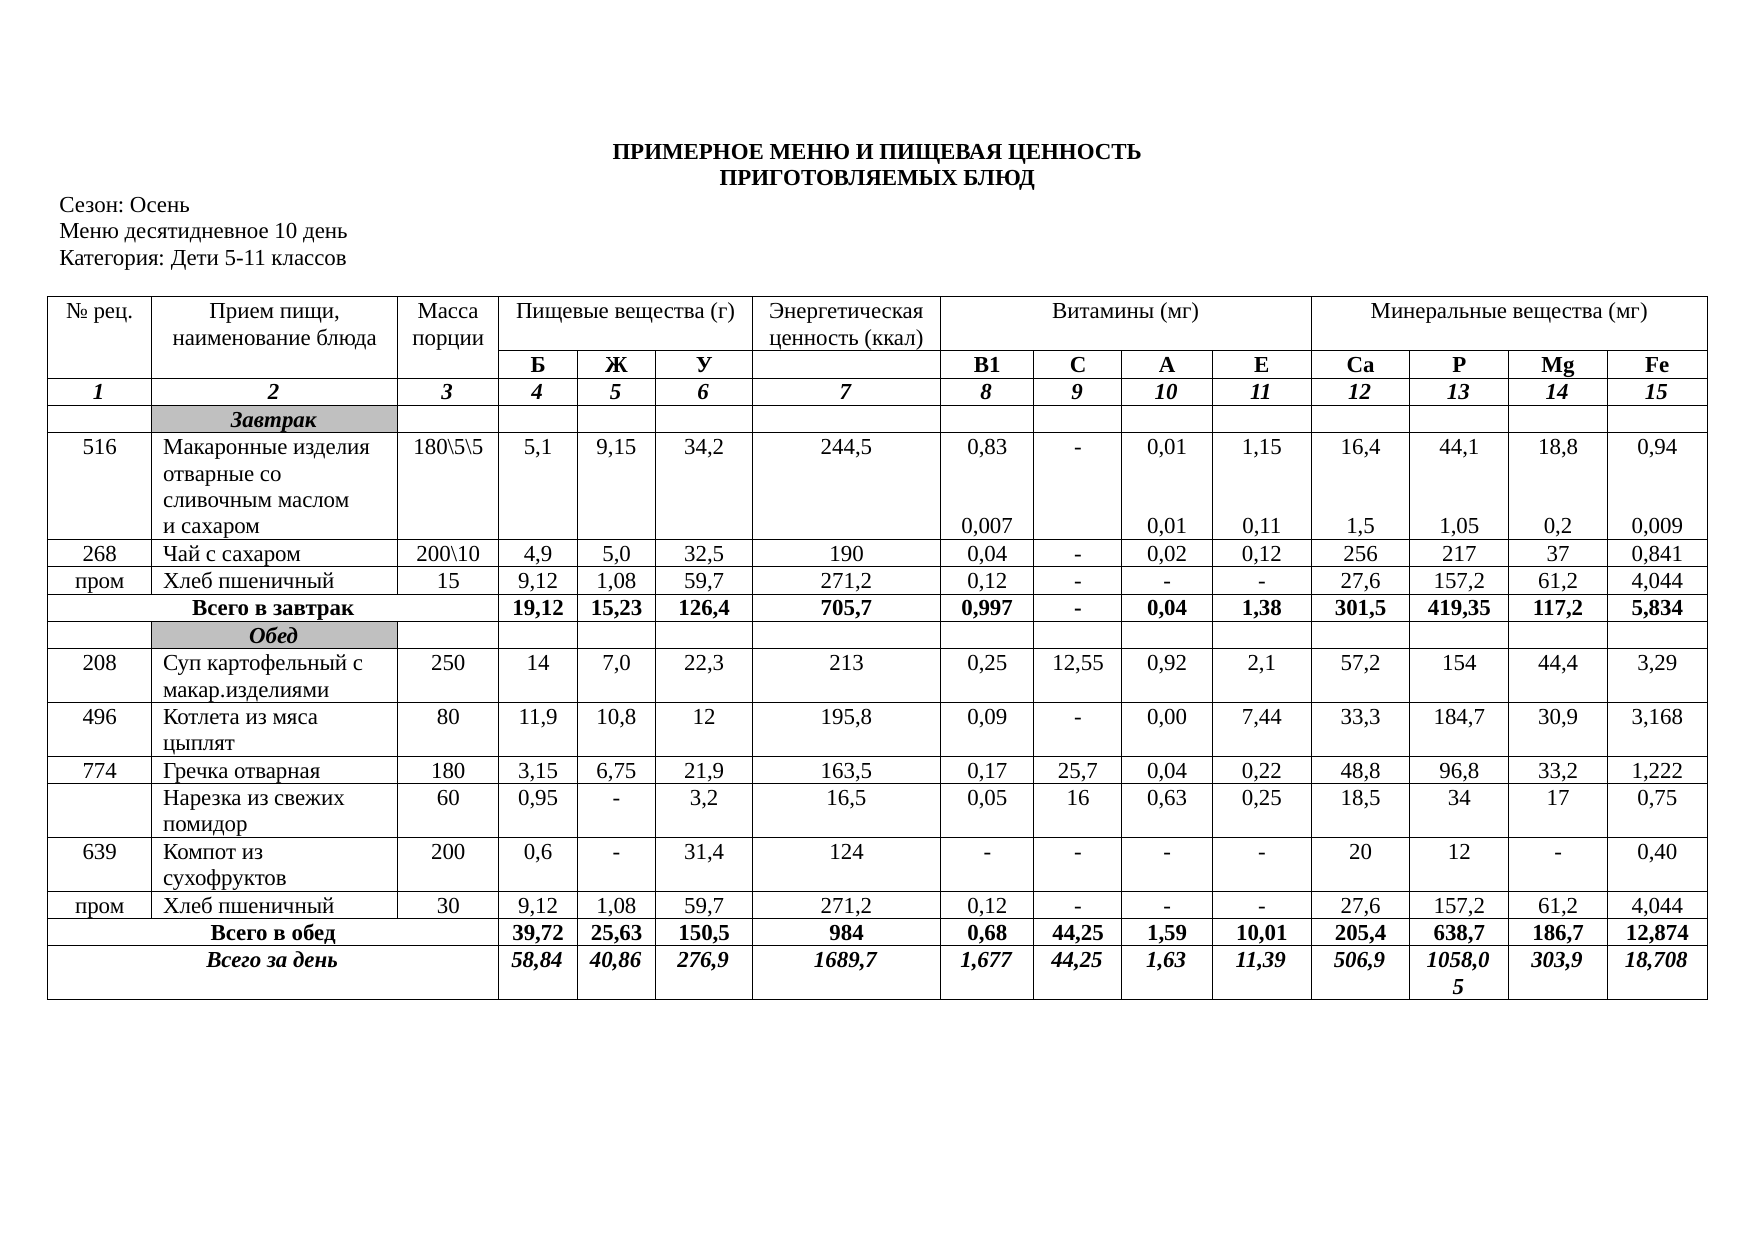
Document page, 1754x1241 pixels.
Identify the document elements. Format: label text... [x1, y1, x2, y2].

table_cell 190 [753, 540, 940, 566]
table_cell [1312, 406, 1409, 432]
table_cell пром [48, 892, 151, 918]
table_cell 0,25 [941, 649, 1033, 702]
table_cell [48, 784, 151, 837]
table_header Прием пищи, наименование блюда [152, 297, 397, 377]
table_cell 0,997 [941, 595, 1033, 621]
table_header Масса порции [398, 297, 498, 377]
table_cell 0,63 [1122, 784, 1212, 837]
table_cell 5,834 [1608, 595, 1707, 621]
table_cell Котлета из мяса цыплят [152, 703, 397, 756]
table_cell 9,15 [578, 433, 655, 539]
table_cell 0,25 [1213, 784, 1311, 837]
table_cell 301,5 [1312, 595, 1409, 621]
table_cell - [1213, 838, 1311, 891]
table_cell Б [499, 351, 577, 377]
table_cell 150,5 [656, 919, 752, 945]
table_cell - [1034, 838, 1121, 891]
table_cell 1,222 [1608, 757, 1707, 783]
table_cell 1,08 [578, 567, 655, 593]
table_header Витамины (мг) [941, 297, 1311, 350]
table_cell 18,708 [1608, 946, 1707, 999]
table_cell 0,04 [1122, 757, 1212, 783]
table_cell Всего за день [48, 946, 498, 999]
table_cell Завтрак [152, 406, 397, 432]
table_cell 638,7 [1410, 919, 1508, 945]
table_cell - [1122, 567, 1212, 593]
table_cell Всего в обед [48, 919, 498, 945]
table_cell [1312, 622, 1409, 648]
table_cell Нарезка из свежих помидор [152, 784, 397, 837]
table_cell 4,044 [1608, 892, 1707, 918]
table_cell 4 [499, 379, 577, 405]
table_cell 705,7 [753, 595, 940, 621]
table_cell [1410, 406, 1508, 432]
table_cell 3 [398, 379, 498, 405]
table_cell 15 [398, 567, 498, 593]
table_cell 59,7 [656, 567, 752, 593]
table_cell 200 [398, 838, 498, 891]
table_cell 14 [1509, 379, 1607, 405]
table_cell Суп картофельный с макар.изделиями [152, 649, 397, 702]
table_cell 0,12 [1213, 540, 1311, 566]
table_cell [1034, 406, 1121, 432]
table_cell 0,22 [1213, 757, 1311, 783]
table_cell [398, 406, 498, 432]
table_cell Макаронные изделия отварные со сливочным маслом и сахаром [152, 433, 397, 539]
table_cell 0,92 [1122, 649, 1212, 702]
table_cell 154 [1410, 649, 1508, 702]
table_cell 9 [1034, 379, 1121, 405]
table_cell 14 [499, 649, 577, 702]
table_cell 60 [398, 784, 498, 837]
table_cell 11 [1213, 379, 1311, 405]
table_cell 57,2 [1312, 649, 1409, 702]
table_cell 11,39 [1213, 946, 1311, 999]
table_cell - [1034, 892, 1121, 918]
table_cell 3,15 [499, 757, 577, 783]
table_cell 12 [656, 703, 752, 756]
table_cell Обед [152, 622, 397, 648]
table_cell 58,84 [499, 946, 577, 999]
table_cell [1608, 622, 1707, 648]
table_cell 1 [48, 379, 151, 405]
table_cell Хлеб пшеничный [152, 892, 397, 918]
table_cell - [1034, 433, 1121, 539]
table_cell 0,75 [1608, 784, 1707, 837]
table_cell 13 [1410, 379, 1508, 405]
table_cell 22,3 [656, 649, 752, 702]
table_cell 18,8 0,2 [1509, 433, 1607, 539]
table_cell - [1122, 892, 1212, 918]
table_cell 44,25 [1034, 946, 1121, 999]
table_cell 256 [1312, 540, 1409, 566]
table_cell пром [48, 567, 151, 593]
table_cell 0,04 [941, 540, 1033, 566]
table_cell 27,6 [1312, 892, 1409, 918]
table_cell 157,2 [1410, 892, 1508, 918]
table_cell 271,2 [753, 567, 940, 593]
table_cell [753, 406, 940, 432]
table_cell 126,4 [656, 595, 752, 621]
text ПРИМЕРНОЕ МЕНЮ И ПИЩЕВАЯ ЦЕННОСТЬ [59, 138, 1695, 164]
table_cell 31,4 [656, 838, 752, 891]
table_cell 0,09 [941, 703, 1033, 756]
table_cell 195,8 [753, 703, 940, 756]
table_cell 0,68 [941, 919, 1033, 945]
table_cell Всего в завтрак [48, 595, 498, 621]
table_cell 7 [753, 379, 940, 405]
table_cell 250 [398, 649, 498, 702]
table_cell 6 [656, 379, 752, 405]
table_cell 33,2 [1509, 757, 1607, 783]
table_cell 0,841 [1608, 540, 1707, 566]
table_cell 27,6 [1312, 567, 1409, 593]
table_cell 3,2 [656, 784, 752, 837]
table_cell 9,12 [499, 892, 577, 918]
table_cell [398, 622, 498, 648]
table_cell 15,23 [578, 595, 655, 621]
table_cell Компот из сухофруктов [152, 838, 397, 891]
table_cell 184,7 [1410, 703, 1508, 756]
table_cell 157,2 [1410, 567, 1508, 593]
table_cell Гречка отварная [152, 757, 397, 783]
table_cell [941, 622, 1033, 648]
table_header Минеральные вещества (мг) [1312, 297, 1707, 350]
table_cell 0,94 0,009 [1608, 433, 1707, 539]
table_cell 12,874 [1608, 919, 1707, 945]
table_cell 0,04 [1122, 595, 1212, 621]
table_cell 34 [1410, 784, 1508, 837]
table_cell 0,00 [1122, 703, 1212, 756]
table_cell 639 [48, 838, 151, 891]
table_cell 30 [398, 892, 498, 918]
table_cell 12 [1312, 379, 1409, 405]
table_cell [499, 406, 577, 432]
table_cell - [1213, 567, 1311, 593]
table_cell 19,12 [499, 595, 577, 621]
table_cell - [578, 784, 655, 837]
table_cell [1122, 406, 1212, 432]
table_cell А [1122, 351, 1212, 377]
table_cell 16,5 [753, 784, 940, 837]
table_cell 276,9 [656, 946, 752, 999]
table_cell [941, 406, 1033, 432]
table_cell [1509, 622, 1607, 648]
table_cell [753, 351, 940, 377]
table_cell [753, 622, 940, 648]
table_cell 496 [48, 703, 151, 756]
table_cell - [1122, 838, 1212, 891]
table_cell 10 [1122, 379, 1212, 405]
table_cell 2,1 [1213, 649, 1311, 702]
table_cell 6,75 [578, 757, 655, 783]
table_cell [1122, 622, 1212, 648]
table_cell Mg [1509, 351, 1607, 377]
table_cell Ж [578, 351, 655, 377]
table_cell 3,168 [1608, 703, 1707, 756]
table_cell 44,25 [1034, 919, 1121, 945]
table_cell 1689,7 [753, 946, 940, 999]
table_cell 61,2 [1509, 892, 1607, 918]
table_cell 25,7 [1034, 757, 1121, 783]
table_cell [1034, 622, 1121, 648]
table_cell 1058,05 [1410, 946, 1508, 999]
table_cell 303,9 [1509, 946, 1607, 999]
table_cell 80 [398, 703, 498, 756]
table_cell 12,55 [1034, 649, 1121, 702]
table_cell 1,59 [1122, 919, 1212, 945]
table_cell [1608, 406, 1707, 432]
text ПРИГОТОВЛЯЕМЫХ БЛЮД [59, 164, 1695, 191]
table_cell 244,5 [753, 433, 940, 539]
table_cell Е [1213, 351, 1311, 377]
table_cell 7,0 [578, 649, 655, 702]
table_cell 48,8 [1312, 757, 1409, 783]
table_cell С [1034, 351, 1121, 377]
table_cell 0,01 0,01 [1122, 433, 1212, 539]
table_cell 10,01 [1213, 919, 1311, 945]
text Меню десятидневное 10 день [59, 217, 1695, 243]
table_cell [1213, 406, 1311, 432]
table_cell 5 [578, 379, 655, 405]
table_cell 16,4 1,5 [1312, 433, 1409, 539]
table_cell [1213, 622, 1311, 648]
table_cell 30,9 [1509, 703, 1607, 756]
table_cell 20 [1312, 838, 1409, 891]
table_cell 11,9 [499, 703, 577, 756]
table_cell [48, 406, 151, 432]
table_cell 1,15 0,11 [1213, 433, 1311, 539]
table_cell У [656, 351, 752, 377]
table_cell 1,38 [1213, 595, 1311, 621]
table_cell 61,2 [1509, 567, 1607, 593]
table_cell 0,12 [941, 892, 1033, 918]
table_cell 4,9 [499, 540, 577, 566]
table_cell 17 [1509, 784, 1607, 837]
table_cell 21,9 [656, 757, 752, 783]
table_cell 0,40 [1608, 838, 1707, 891]
table_cell [578, 622, 655, 648]
table_cell 3,29 [1608, 649, 1707, 702]
table_cell 4,044 [1608, 567, 1707, 593]
table_cell 213 [753, 649, 940, 702]
table_cell Хлеб пшеничный [152, 567, 397, 593]
table_cell 217 [1410, 540, 1508, 566]
table_cell 0,02 [1122, 540, 1212, 566]
table_cell 0,83 0,007 [941, 433, 1033, 539]
table_cell - [1034, 595, 1121, 621]
table_cell 39,72 [499, 919, 577, 945]
table_cell В1 [941, 351, 1033, 377]
table_cell 117,2 [1509, 595, 1607, 621]
table_cell 186,7 [1509, 919, 1607, 945]
table_cell 268 [48, 540, 151, 566]
table_cell 419,35 [1410, 595, 1508, 621]
table_cell 8 [941, 379, 1033, 405]
table_cell 34,2 [656, 433, 752, 539]
table_cell 0,95 [499, 784, 577, 837]
table_cell Fe [1608, 351, 1707, 377]
table_cell 271,2 [753, 892, 940, 918]
table_header № рец. [48, 297, 151, 377]
table_cell Ca [1312, 351, 1409, 377]
table_cell 59,7 [656, 892, 752, 918]
table_cell 44,1 1,05 [1410, 433, 1508, 539]
table_cell 2 [152, 379, 397, 405]
table_cell 774 [48, 757, 151, 783]
table_cell 0,05 [941, 784, 1033, 837]
table_cell 1,08 [578, 892, 655, 918]
table_cell 205,4 [1312, 919, 1409, 945]
table_cell 44,4 [1509, 649, 1607, 702]
table_cell 0,17 [941, 757, 1033, 783]
table_cell 40,86 [578, 946, 655, 999]
table_cell 25,63 [578, 919, 655, 945]
table_cell 1,677 [941, 946, 1033, 999]
table_cell - [1509, 838, 1607, 891]
table_cell 984 [753, 919, 940, 945]
table_cell 96,8 [1410, 757, 1508, 783]
table_cell - [1034, 703, 1121, 756]
table_cell 32,5 [656, 540, 752, 566]
table_cell 516 [48, 433, 151, 539]
table_cell 5,1 [499, 433, 577, 539]
table_cell 506,9 [1312, 946, 1409, 999]
table_cell 163,5 [753, 757, 940, 783]
table_cell [1410, 622, 1508, 648]
table_cell 37 [1509, 540, 1607, 566]
table_cell 208 [48, 649, 151, 702]
table_cell Чай с сахаром [152, 540, 397, 566]
table_cell 18,5 [1312, 784, 1409, 837]
table_cell - [941, 838, 1033, 891]
table_cell P [1410, 351, 1508, 377]
table_cell 9,12 [499, 567, 577, 593]
table_cell - [578, 838, 655, 891]
table_cell 16 [1034, 784, 1121, 837]
table_cell 5,0 [578, 540, 655, 566]
table_cell 124 [753, 838, 940, 891]
table_cell 0,12 [941, 567, 1033, 593]
table_cell 180\5\5 [398, 433, 498, 539]
text Сезон: Осень [59, 191, 1695, 217]
table_cell - [1034, 567, 1121, 593]
table_cell 200\10 [398, 540, 498, 566]
table_cell [656, 406, 752, 432]
table_header Энергетическая ценность (ккал) [753, 297, 940, 350]
table_cell 7,44 [1213, 703, 1311, 756]
table_cell [499, 622, 577, 648]
text Категория: Дети 5-11 классов [59, 243, 1695, 270]
table_cell 33,3 [1312, 703, 1409, 756]
table_cell 10,8 [578, 703, 655, 756]
table_cell - [1213, 892, 1311, 918]
table_cell [656, 622, 752, 648]
table_cell [48, 622, 151, 648]
table_header Пищевые вещества (г) [499, 297, 752, 350]
table_cell 180 [398, 757, 498, 783]
table_cell 1,63 [1122, 946, 1212, 999]
table_cell 12 [1410, 838, 1508, 891]
table_cell 0,6 [499, 838, 577, 891]
table_cell [578, 406, 655, 432]
table_cell - [1034, 540, 1121, 566]
table_cell 15 [1608, 379, 1707, 405]
table_cell [1509, 406, 1607, 432]
